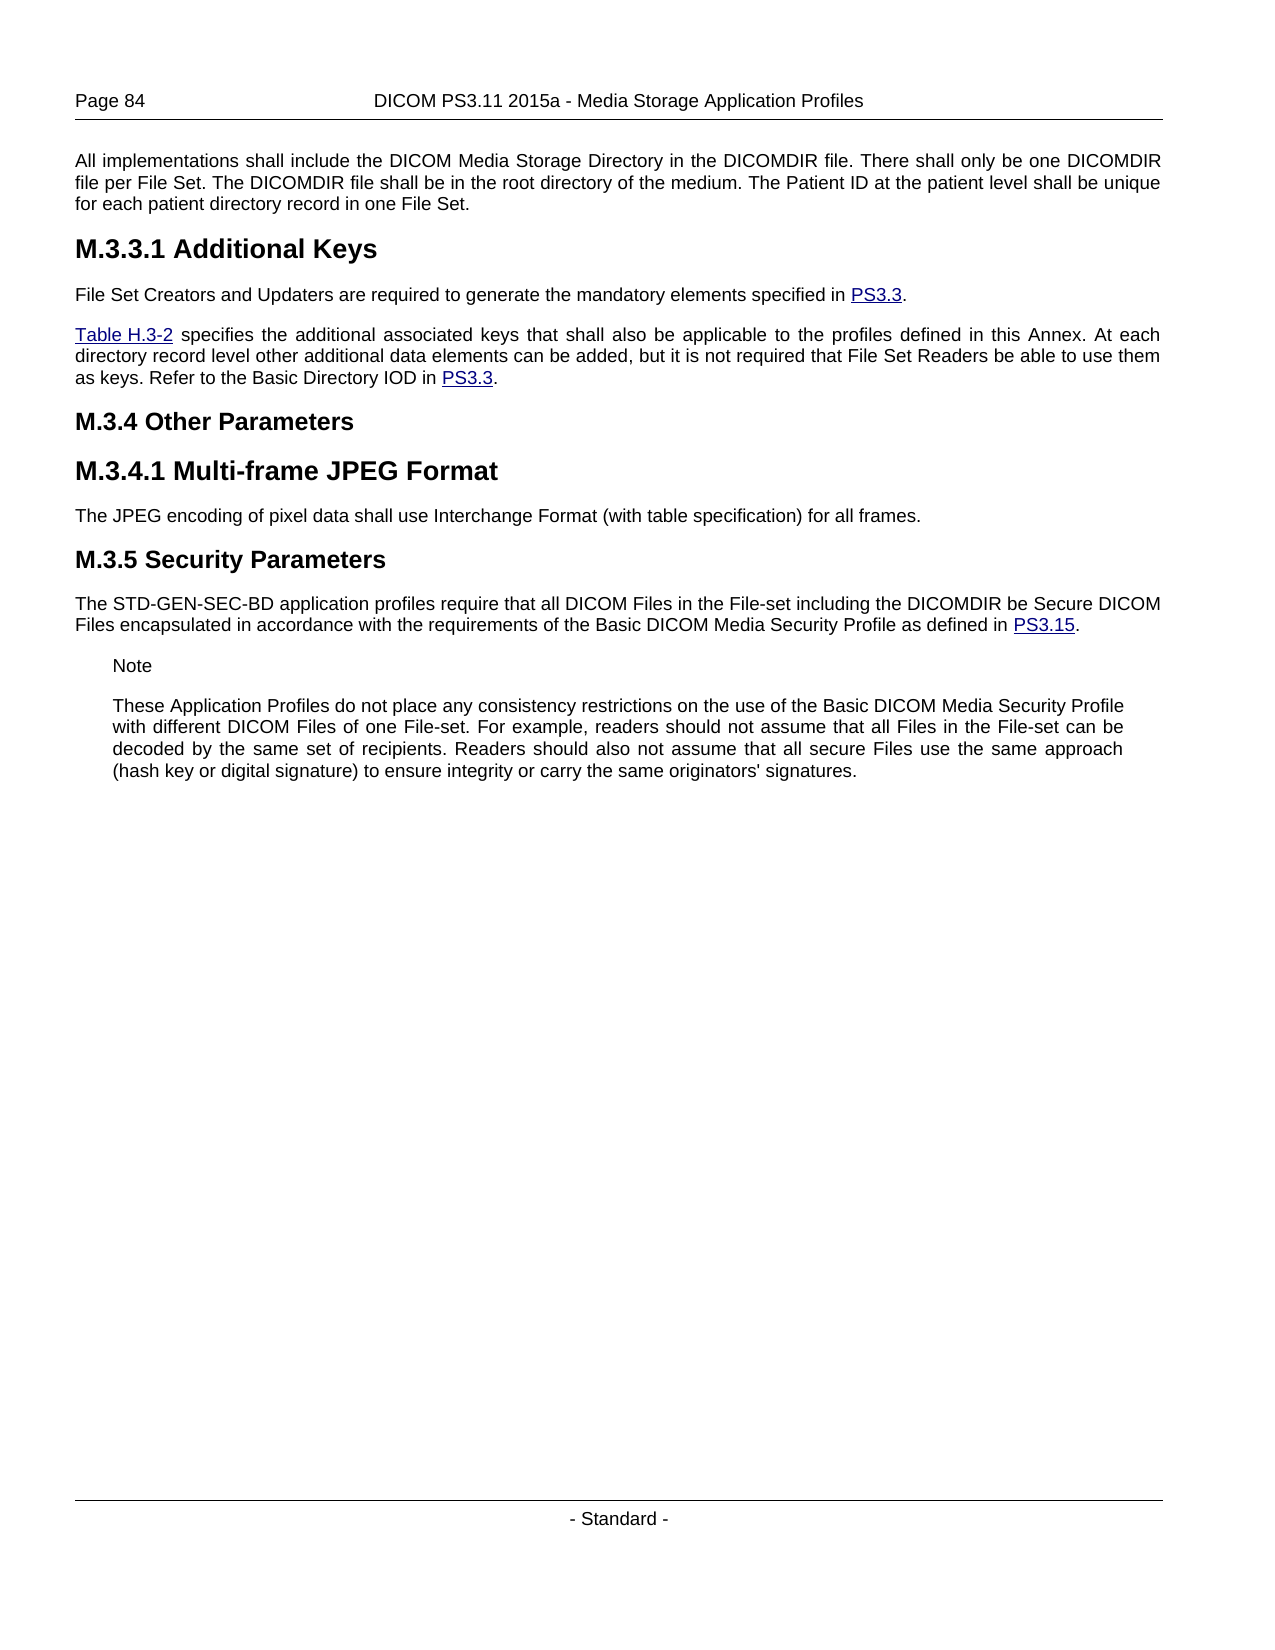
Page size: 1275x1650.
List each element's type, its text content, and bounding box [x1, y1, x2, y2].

text These Application Profiles do not place any consistency restrictions on the use of the Basic DICOM Media Security Profile with different DICOM Files of one File-set. For example, readers should not assume that all Files in the File-set can be decoded by the same set of recipients. Readers should also not assume that all secure Files use the same approach (hash key or digital signature) to ensure integrity or carry the same originators' signatures. [112, 695, 1125, 781]
text Table H.3-2 specifies the additional associated keys that shall also be applicable to the profiles defined in this Annex. At each directory record level other additional data elements can be added, but it is not required that File Set Readers be able to use them as keys. Refer to the Basic Directory IOD in PS3.3. [75, 324, 1162, 388]
text M.3.5 Security Parameters [75, 545, 1162, 574]
text Note [112, 654, 1125, 676]
text All implementations shall include the DICOM Media Storage Directory in the DICOMDIR file. There shall only be one DICOMDIR file per File Set. The DICOMDIR file shall be in the root directory of the medium. The Patient ID at the patient level shall be unique for each patient directory record in one File Set. [75, 150, 1162, 215]
text M.3.4 Other Parameters [75, 407, 1162, 436]
text File Set Creators and Updaters are required to generate the mandatory elements specified in PS3.3. [75, 283, 1162, 305]
text The JPEG encoding of pixel data shall use Interchange Format (with table specification) for all frames. [75, 505, 1162, 526]
text The STD-GEN-SEC-BD application profiles require that all DICOM Files in the File-set including the DICOMDIR be Secure DICOM Files encapsulated in accordance with the requirements of the Basic DICOM Media Security Profile as defined in PS3.15. [75, 592, 1162, 636]
text M.3.3.1 Additional Keys [75, 233, 1162, 265]
text M.3.4.1 Multi-frame JPEG Format [75, 455, 1162, 486]
